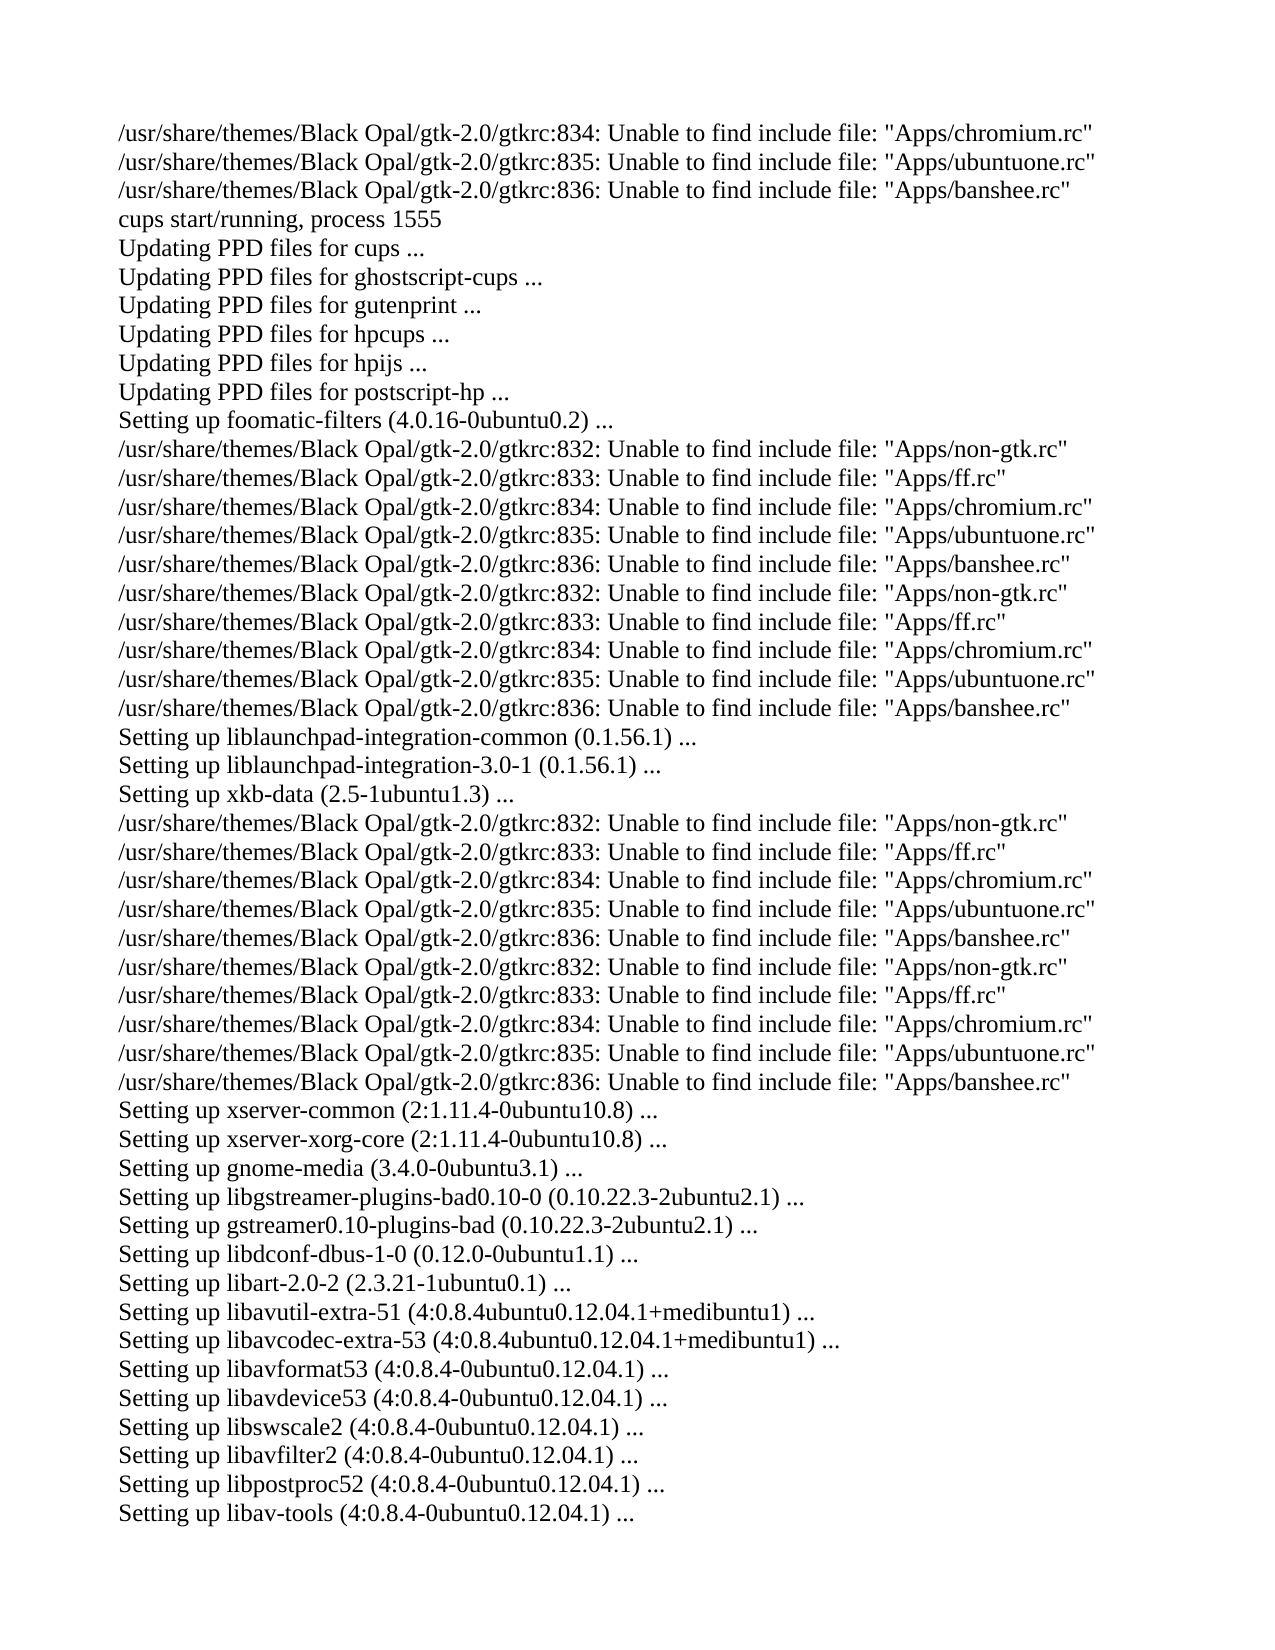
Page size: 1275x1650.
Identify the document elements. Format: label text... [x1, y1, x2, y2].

text Setting up libart-2.0-2 (2.3.21-1ubuntu0.1) ... [118, 1268, 1157, 1297]
text Setting up libgstreamer-plugins-bad0.10-0 (0.10.22.3-2ubuntu2.1) ... [118, 1182, 1157, 1211]
text Setting up liblaunchpad-integration-3.0-1 (0.1.56.1) ... [118, 751, 1157, 779]
text /usr/share/themes/Black Opal/gtk-2.0/gtkrc:832: Unable to find include file: "Apps/non-gtk.rc" [118, 434, 1157, 463]
text Setting up xserver-common (2:1.11.4-0ubuntu10.8) ... [118, 1096, 1157, 1124]
text /usr/share/themes/Black Opal/gtk-2.0/gtkrc:836: Unable to find include file: "Apps/banshee.rc" [118, 693, 1157, 722]
text Updating PPD files for hpcups ... [118, 319, 1157, 348]
text /usr/share/themes/Black Opal/gtk-2.0/gtkrc:833: Unable to find include file: "Apps/ff.rc" [118, 981, 1157, 1009]
text cups start/running, process 1555 [118, 204, 1157, 233]
text /usr/share/themes/Black Opal/gtk-2.0/gtkrc:833: Unable to find include file: "Apps/ff.rc" [118, 837, 1157, 866]
text Setting up libavutil-extra-51 (4:0.8.4ubuntu0.12.04.1+medibuntu1) ... [118, 1297, 1157, 1326]
text Setting up libswscale2 (4:0.8.4-0ubuntu0.12.04.1) ... [118, 1412, 1157, 1441]
text Setting up libav-tools (4:0.8.4-0ubuntu0.12.04.1) ... [118, 1498, 1157, 1527]
text Updating PPD files for ghostscript-cups ... [118, 262, 1157, 291]
text Setting up liblaunchpad-integration-common (0.1.56.1) ... [118, 722, 1157, 751]
text Setting up libavformat53 (4:0.8.4-0ubuntu0.12.04.1) ... [118, 1354, 1157, 1383]
text /usr/share/themes/Black Opal/gtk-2.0/gtkrc:835: Unable to find include file: "Apps/ubuntuone.rc" [118, 1038, 1157, 1067]
text /usr/share/themes/Black Opal/gtk-2.0/gtkrc:834: Unable to find include file: "Apps/chromium.rc" [118, 492, 1157, 521]
text /usr/share/themes/Black Opal/gtk-2.0/gtkrc:832: Unable to find include file: "Apps/non-gtk.rc" [118, 952, 1157, 981]
text Setting up gstreamer0.10-plugins-bad (0.10.22.3-2ubuntu2.1) ... [118, 1211, 1157, 1239]
text /usr/share/themes/Black Opal/gtk-2.0/gtkrc:833: Unable to find include file: "Apps/ff.rc" [118, 607, 1157, 636]
text /usr/share/themes/Black Opal/gtk-2.0/gtkrc:835: Unable to find include file: "Apps/ubuntuone.rc" [118, 894, 1157, 923]
text Updating PPD files for hpijs ... [118, 348, 1157, 377]
text Setting up libavfilter2 (4:0.8.4-0ubuntu0.12.04.1) ... [118, 1441, 1157, 1469]
text /usr/share/themes/Black Opal/gtk-2.0/gtkrc:832: Unable to find include file: "Apps/non-gtk.rc" [118, 808, 1157, 837]
text /usr/share/themes/Black Opal/gtk-2.0/gtkrc:835: Unable to find include file: "Apps/ubuntuone.rc" [118, 521, 1157, 549]
text Setting up foomatic-filters (4.0.16-0ubuntu0.2) ... [118, 406, 1157, 434]
text Updating PPD files for postscript-hp ... [118, 377, 1157, 406]
text Setting up libdconf-dbus-1-0 (0.12.0-0ubuntu1.1) ... [118, 1239, 1157, 1268]
text /usr/share/themes/Black Opal/gtk-2.0/gtkrc:834: Unable to find include file: "Apps/chromium.rc" [118, 118, 1157, 147]
text Setting up libpostproc52 (4:0.8.4-0ubuntu0.12.04.1) ... [118, 1469, 1157, 1498]
text Setting up gnome-media (3.4.0-0ubuntu3.1) ... [118, 1153, 1157, 1182]
text /usr/share/themes/Black Opal/gtk-2.0/gtkrc:834: Unable to find include file: "Apps/chromium.rc" [118, 866, 1157, 894]
text /usr/share/themes/Black Opal/gtk-2.0/gtkrc:835: Unable to find include file: "Apps/ubuntuone.rc" [118, 147, 1157, 176]
text /usr/share/themes/Black Opal/gtk-2.0/gtkrc:836: Unable to find include file: "Apps/banshee.rc" [118, 1067, 1157, 1096]
text /usr/share/themes/Black Opal/gtk-2.0/gtkrc:833: Unable to find include file: "Apps/ff.rc" [118, 463, 1157, 492]
text /usr/share/themes/Black Opal/gtk-2.0/gtkrc:836: Unable to find include file: "Apps/banshee.rc" [118, 549, 1157, 578]
text /usr/share/themes/Black Opal/gtk-2.0/gtkrc:836: Unable to find include file: "Apps/banshee.rc" [118, 923, 1157, 952]
text /usr/share/themes/Black Opal/gtk-2.0/gtkrc:835: Unable to find include file: "Apps/ubuntuone.rc" [118, 664, 1157, 693]
text Setting up libavcodec-extra-53 (4:0.8.4ubuntu0.12.04.1+medibuntu1) ... [118, 1326, 1157, 1354]
text Updating PPD files for cups ... [118, 233, 1157, 262]
text Setting up libavdevice53 (4:0.8.4-0ubuntu0.12.04.1) ... [118, 1383, 1157, 1412]
text /usr/share/themes/Black Opal/gtk-2.0/gtkrc:836: Unable to find include file: "Apps/banshee.rc" [118, 176, 1157, 204]
text /usr/share/themes/Black Opal/gtk-2.0/gtkrc:834: Unable to find include file: "Apps/chromium.rc" [118, 636, 1157, 664]
text Setting up xserver-xorg-core (2:1.11.4-0ubuntu10.8) ... [118, 1124, 1157, 1153]
text Updating PPD files for gutenprint ... [118, 291, 1157, 319]
text /usr/share/themes/Black Opal/gtk-2.0/gtkrc:832: Unable to find include file: "Apps/non-gtk.rc" [118, 578, 1157, 607]
text Setting up xkb-data (2.5-1ubuntu1.3) ... [118, 779, 1157, 808]
text /usr/share/themes/Black Opal/gtk-2.0/gtkrc:834: Unable to find include file: "Apps/chromium.rc" [118, 1009, 1157, 1038]
